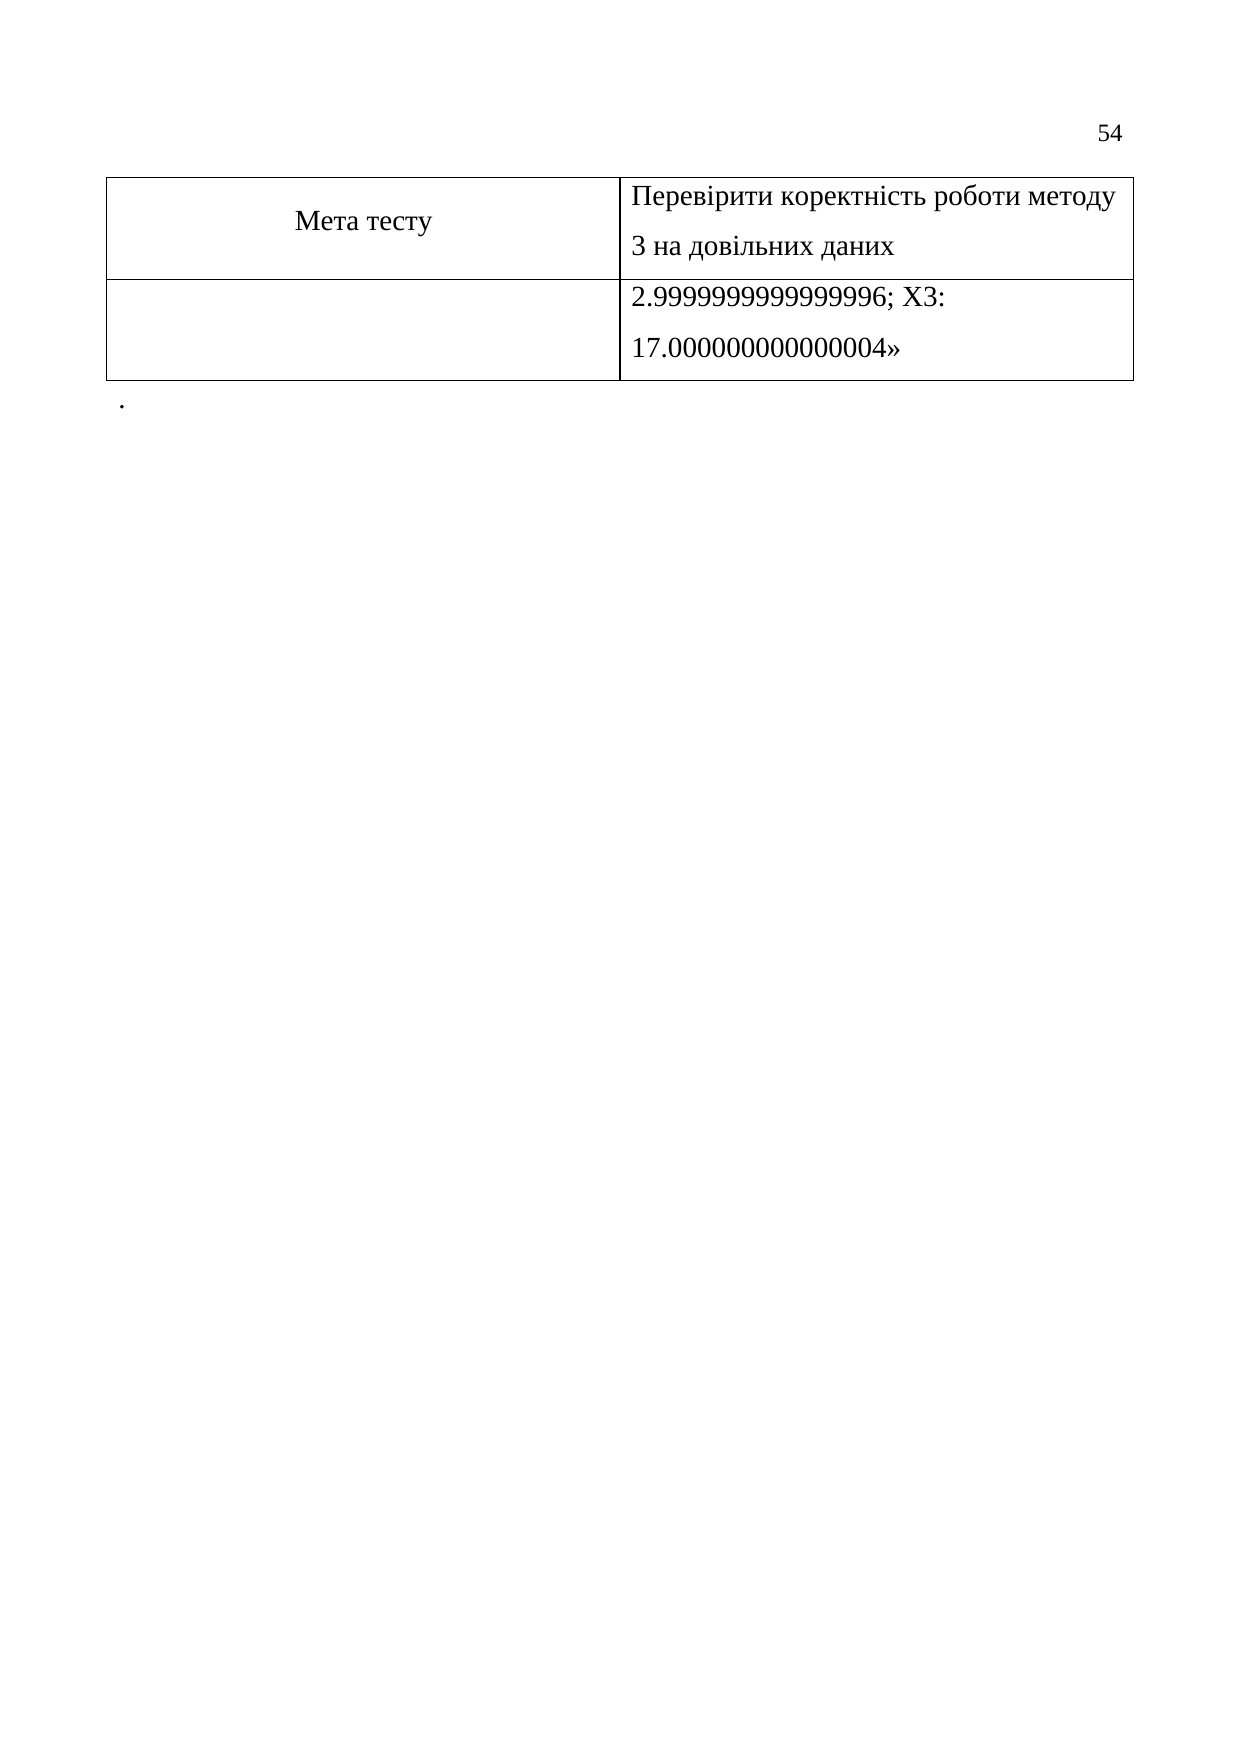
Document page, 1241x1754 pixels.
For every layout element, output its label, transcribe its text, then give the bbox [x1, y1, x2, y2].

table_cell 2.9999999999999996; X3: 17.000000000000004» [621, 280, 1133, 380]
table_cell [107, 280, 619, 380]
table_header Мета тесту [107, 178, 619, 278]
table_header Перевірити коректність роботи методу 3 на довільних даних [621, 178, 1133, 278]
text . [118, 381, 1122, 414]
